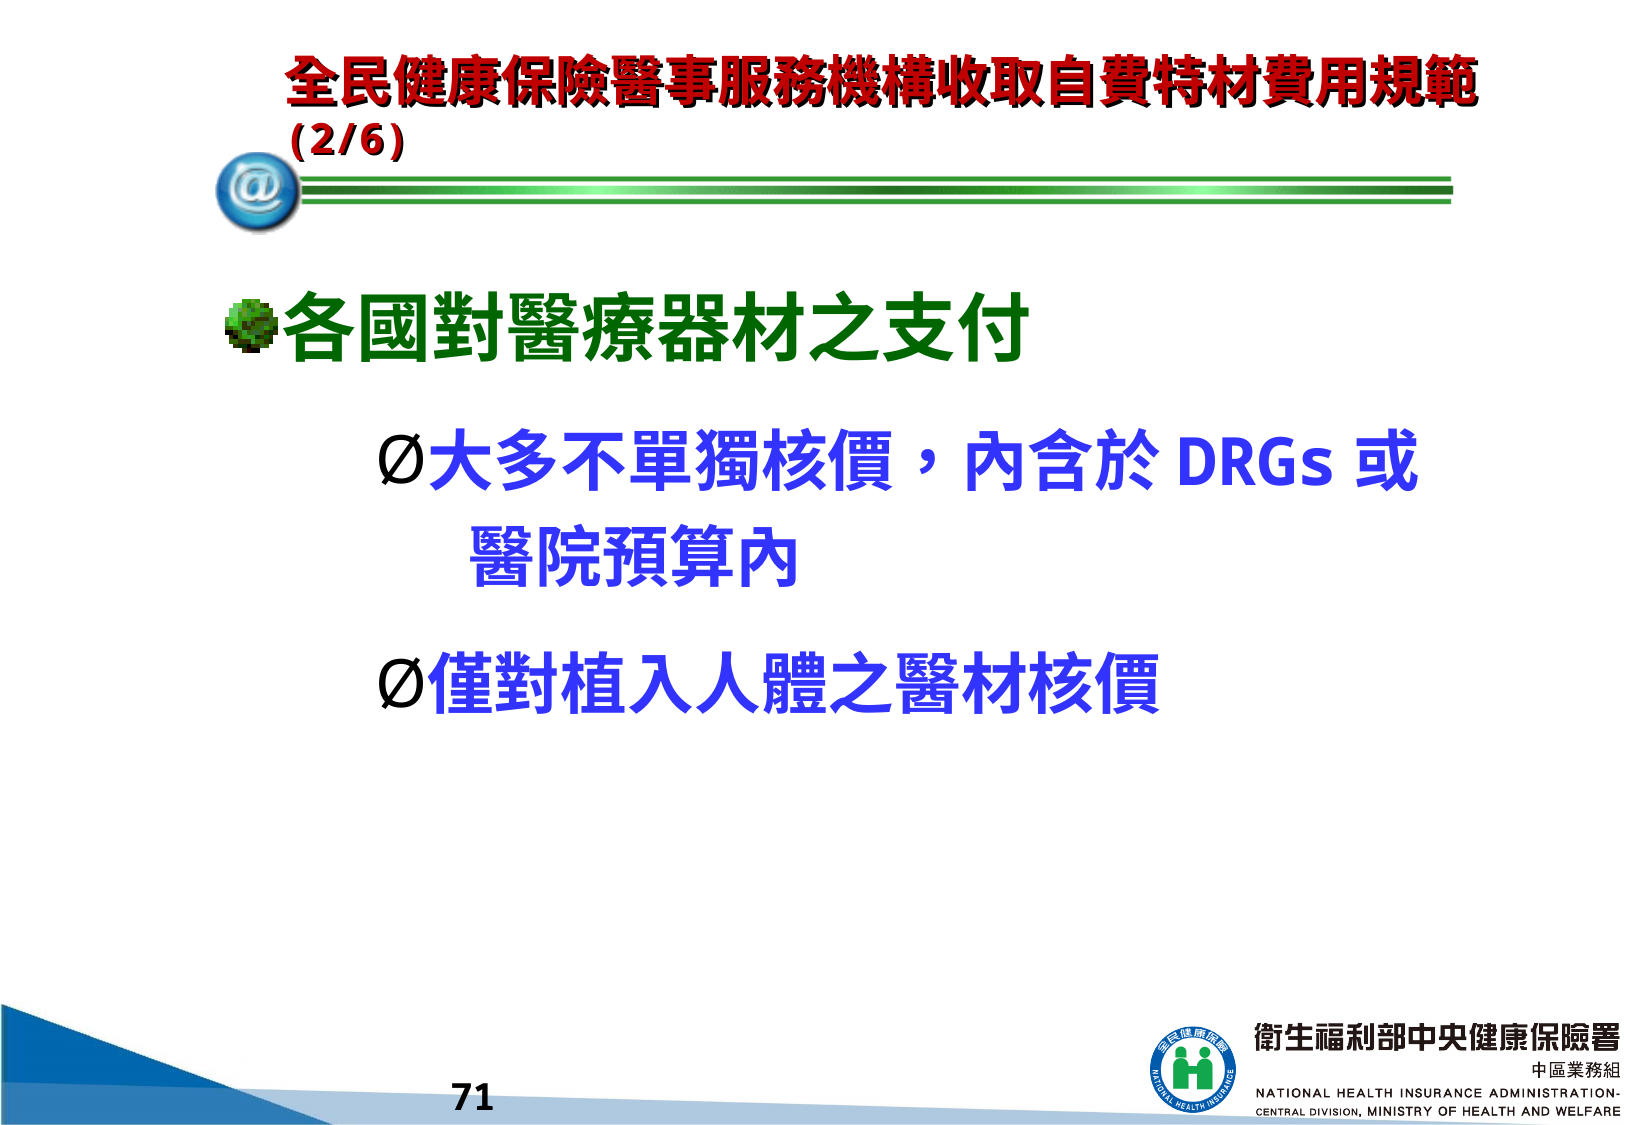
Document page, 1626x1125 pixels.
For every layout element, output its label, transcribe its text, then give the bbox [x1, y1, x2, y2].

list 各國對醫療器材之支付 大多不單獨核價，內含於DRGs或醫院預算內 僅對植入人體之醫材核價 [210, 255, 1499, 997]
title 全民健康保險醫事服務機構收取自費特材費用規範(2/6) [268, 10, 1625, 198]
text_box [435, 1065, 815, 1125]
